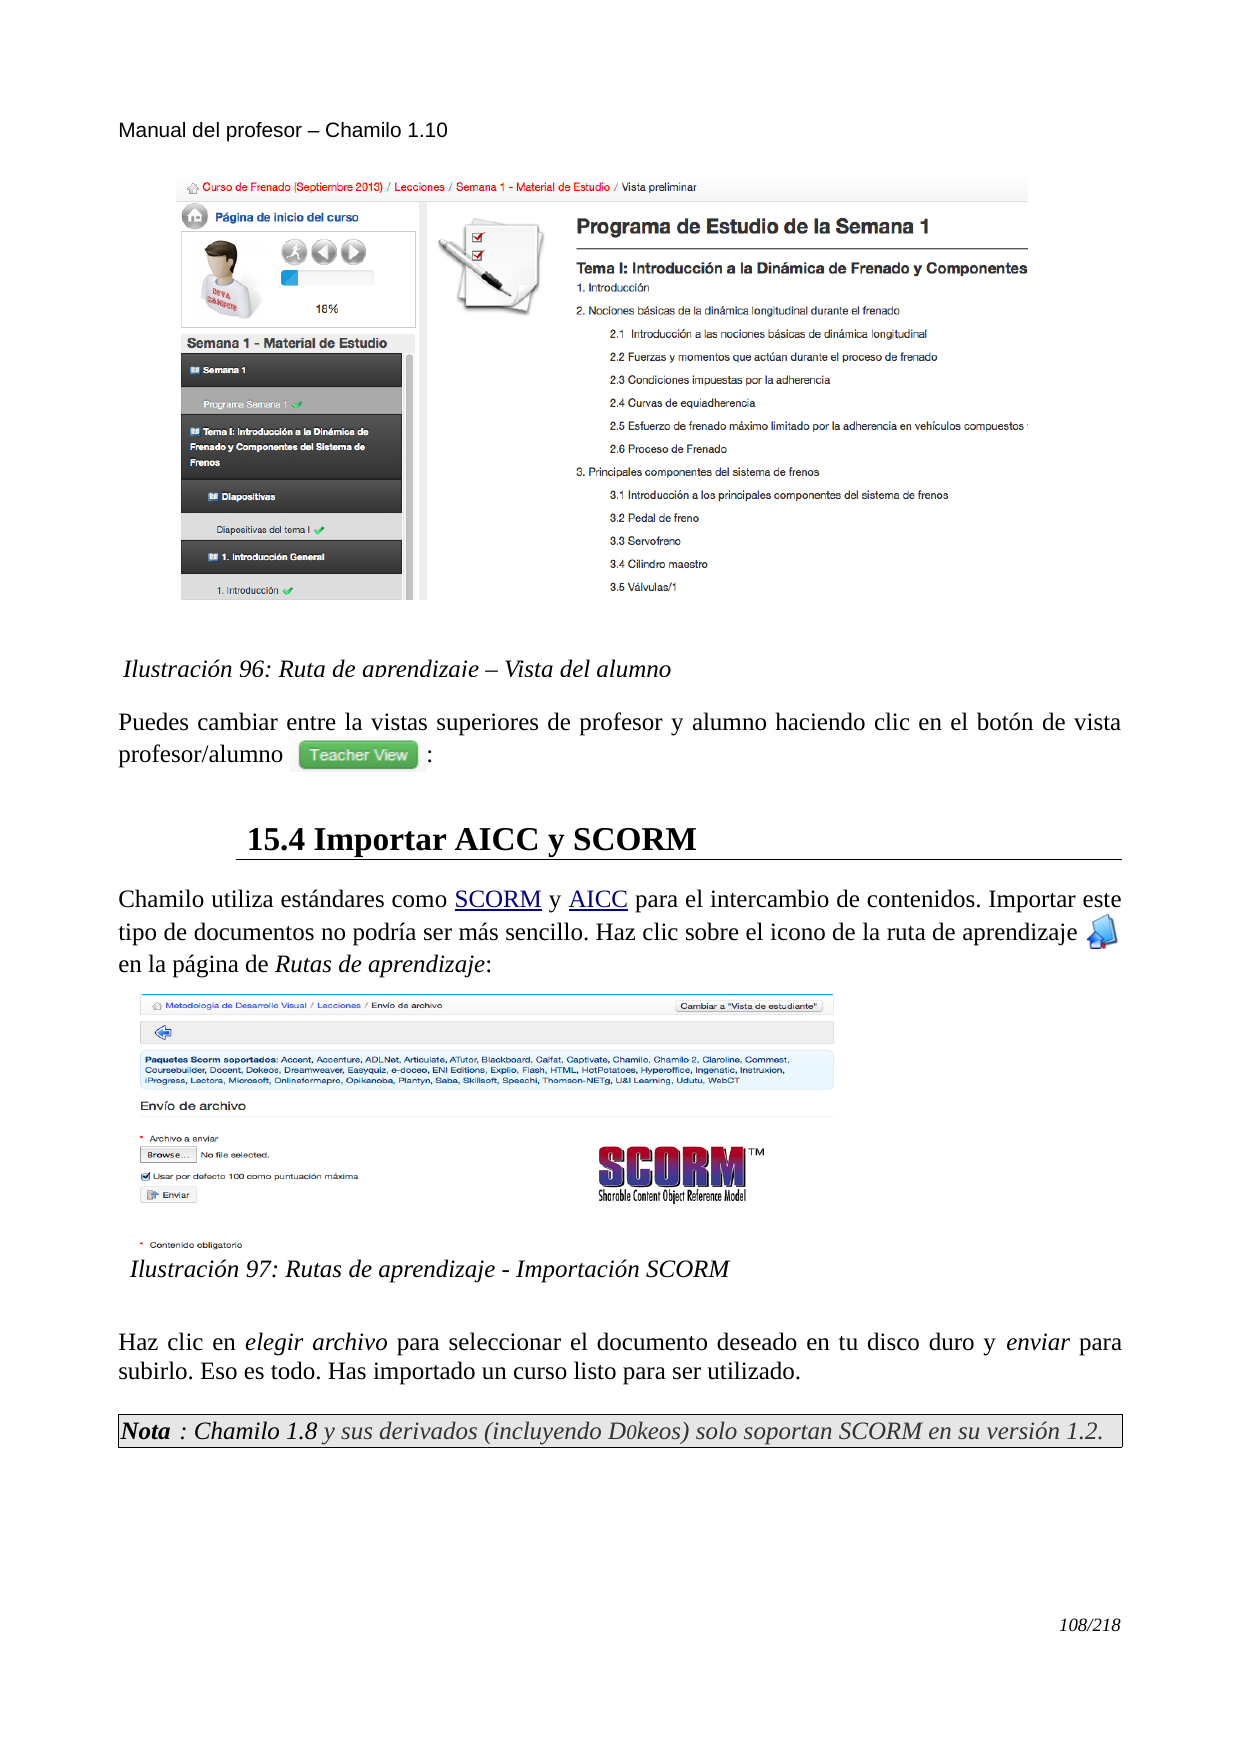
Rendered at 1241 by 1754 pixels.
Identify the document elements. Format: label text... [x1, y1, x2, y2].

text Ilustración 96: Ruta de aprendizaje – Vista del alumno [123, 654, 1122, 677]
subtitle Importar AICC y SCORM [236, 819, 1122, 859]
picture [176, 175, 1028, 600]
text Chamilo utiliza estándares como SCORM y AICC para el intercambio de contenidos. Importar este tipo de documentos no podría ser más sencillo. Haz clic sobre el icono de la ruta de aprendizaje en la página de Rutas de aprendizaje: [118, 884, 1122, 977]
text Haz clic en elegir archivo para seleccionar el documento deseado en tu disco duro y enviar para subirlo. Eso es todo. Has importado un curso listo para ser utilizado. [118, 1327, 1122, 1385]
picture [137, 994, 836, 1255]
text Nota : Chamilo 1.8 y sus derivados (incluyendo D0keos) solo soportan SCORM en su versión 1.2. [119, 1415, 1122, 1447]
picture [1086, 913, 1123, 949]
text Puedes cambiar entre la vistas superiores de profesor y alumno haciendo clic en el botón de vista profesor/alumno : [118, 707, 1122, 771]
picture [289, 736, 427, 772]
text Ilustración 97: Rutas de aprendizaje - Importación SCORM [129, 1255, 1117, 1283]
